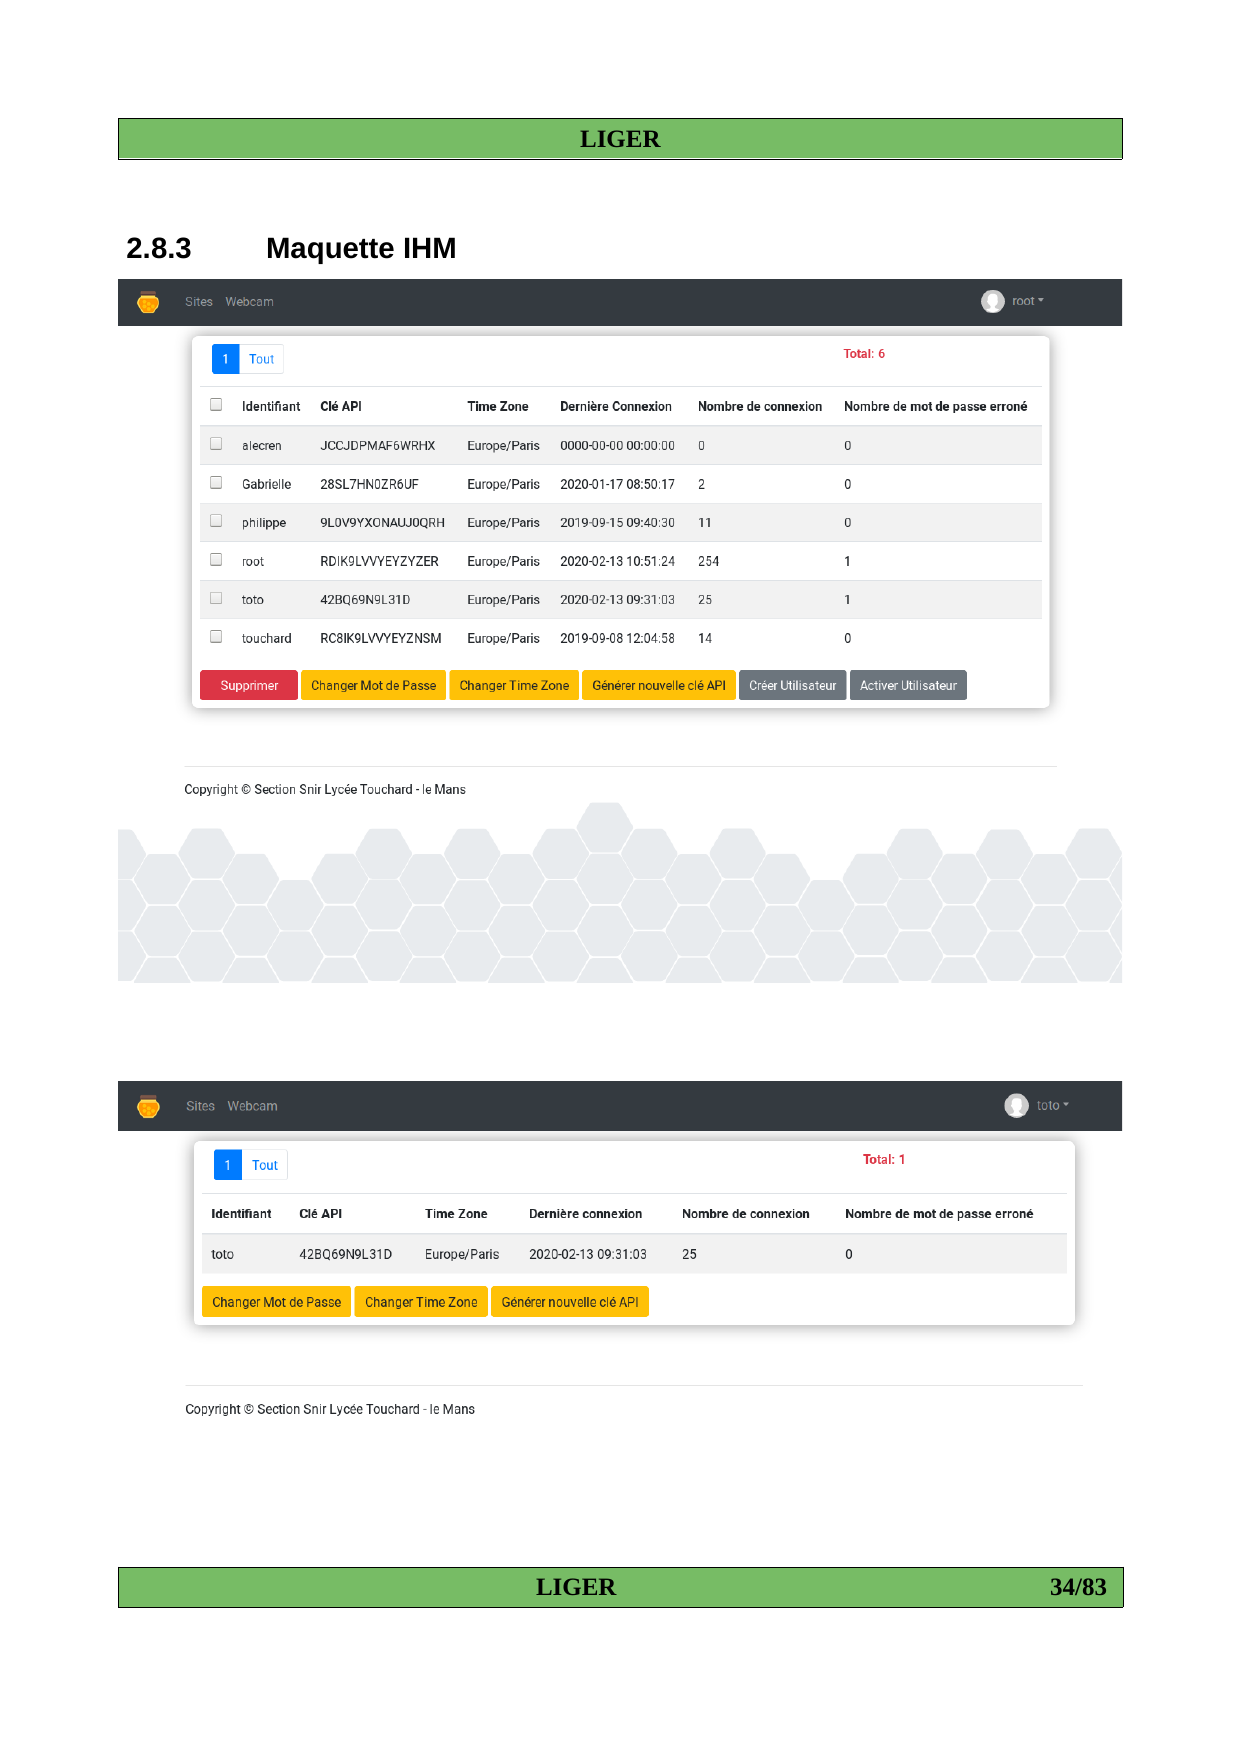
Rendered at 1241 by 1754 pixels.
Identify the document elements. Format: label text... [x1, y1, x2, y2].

picture [118, 1081, 1123, 1444]
subtitle Maquette IHM [118, 231, 1122, 265]
picture [118, 279, 1123, 983]
